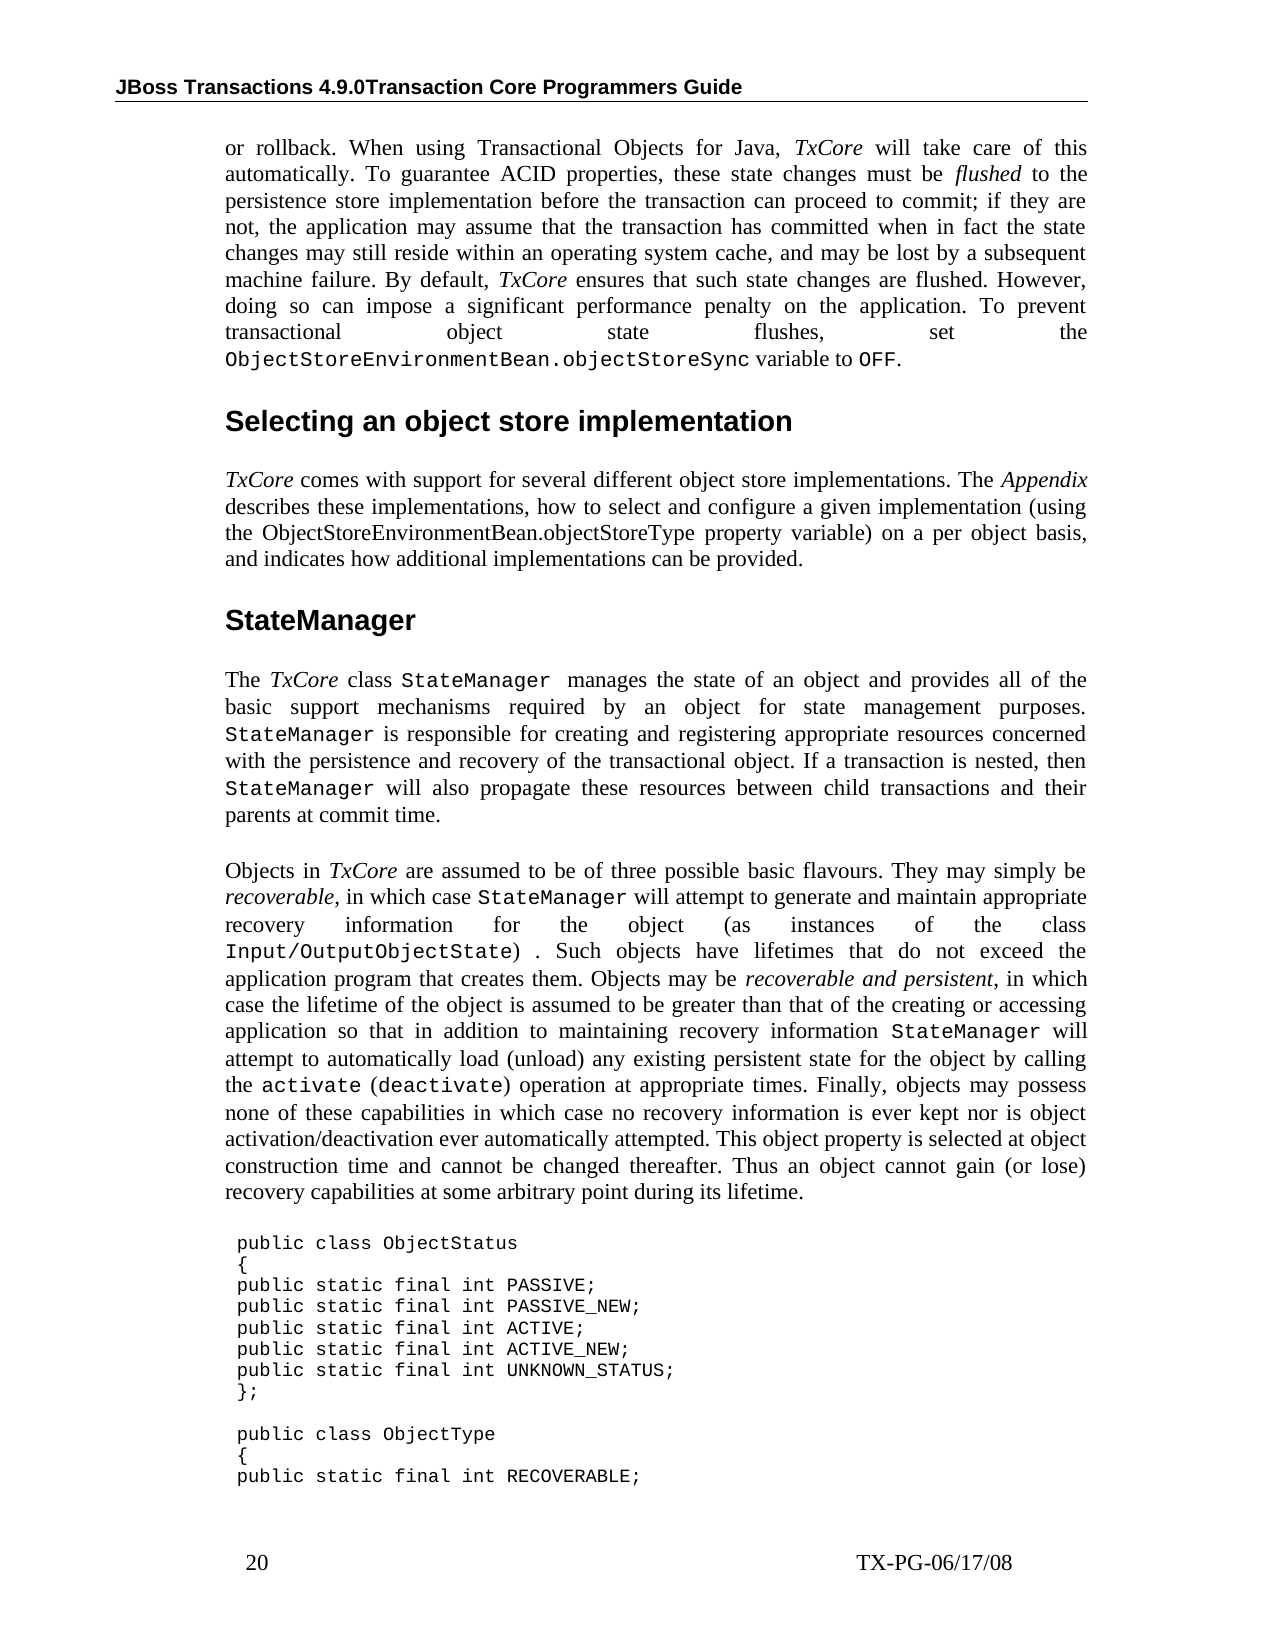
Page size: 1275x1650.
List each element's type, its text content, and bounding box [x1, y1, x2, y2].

text Objects in TxCore are assumed to be of three possible basic flavours. They may simply be recoverable, in which case StateManager will attempt to generate and maintain appropriate recovery information for the object (as instances of the class Input/OutputObjectState) . Such objects have lifetimes that do not exceed the application program that creates them. Objects may be recoverable and persistent, in which case the lifetime of the object is assumed to be greater than that of the creating or accessing application so that in addition to maintaining recovery information StateManager will attempt to automatically load (unload) any existing persistent state for the object by calling the activate (deactivate) operation at appropriate times. Finally, objects may possess none of these capabilities in which case no recovery information is ever kept nor is object activation/deactivation ever automatically attempted. This object property is selected at object construction time and cannot be changed thereafter. Thus an object cannot gain (or lose) recovery capabilities at some arbitrary point during its lifetime. [225, 857, 1088, 1204]
text or rollback. When using Transactional Objects for Java, TxCore will take care of this automatically. To guarantee ACID properties, these state changes must be flushed to the persistence store implementation before the transaction can proceed to commit; if they are not, the application may assume that the transaction has committed when in fact the state changes may still reside within an operating system cache, and may be lost by a subsequent machine failure. By default, TxCore ensures that such state changes are flushed. However, doing so can impose a significant performance penalty on the application. To prevent transactional object state flushes, set the ObjectStoreEnvironmentBean.objectStoreSync variable to OFF. [225, 134, 1088, 372]
text The TxCore class StateManager manages the state of an object and provides all of the basic support mechanisms required by an object for state management purposes. StateManager is responsible for creating and registering appropriate resources concerned with the persistence and recovery of the transactional object. If a transaction is nested, then StateManager will also propagate these resources between child transactions and their parents at commit time. [225, 666, 1088, 828]
text TxCore comes with support for several different object store implementations. The Appendix describes these implementations, how to select and configure a given implementation (using the ObjectStoreEnvironmentBean.objectStoreType property variable) on a per object basis, and indicates how additional implementations can be provided. [225, 466, 1088, 572]
subtitle StateManager [225, 603, 1088, 637]
subtitle Selecting an object store implementation [225, 404, 1088, 437]
text public class ObjectStatus { public static final int PASSIVE; public static final int PASSIVE_NEW; public static final int ACTIVE; public static final int ACTIVE_NEW; public static final int UNKNOWN_STATUS; }; public class ObjectType { public static final int RECOVERABLE; [237, 1233, 1088, 1488]
